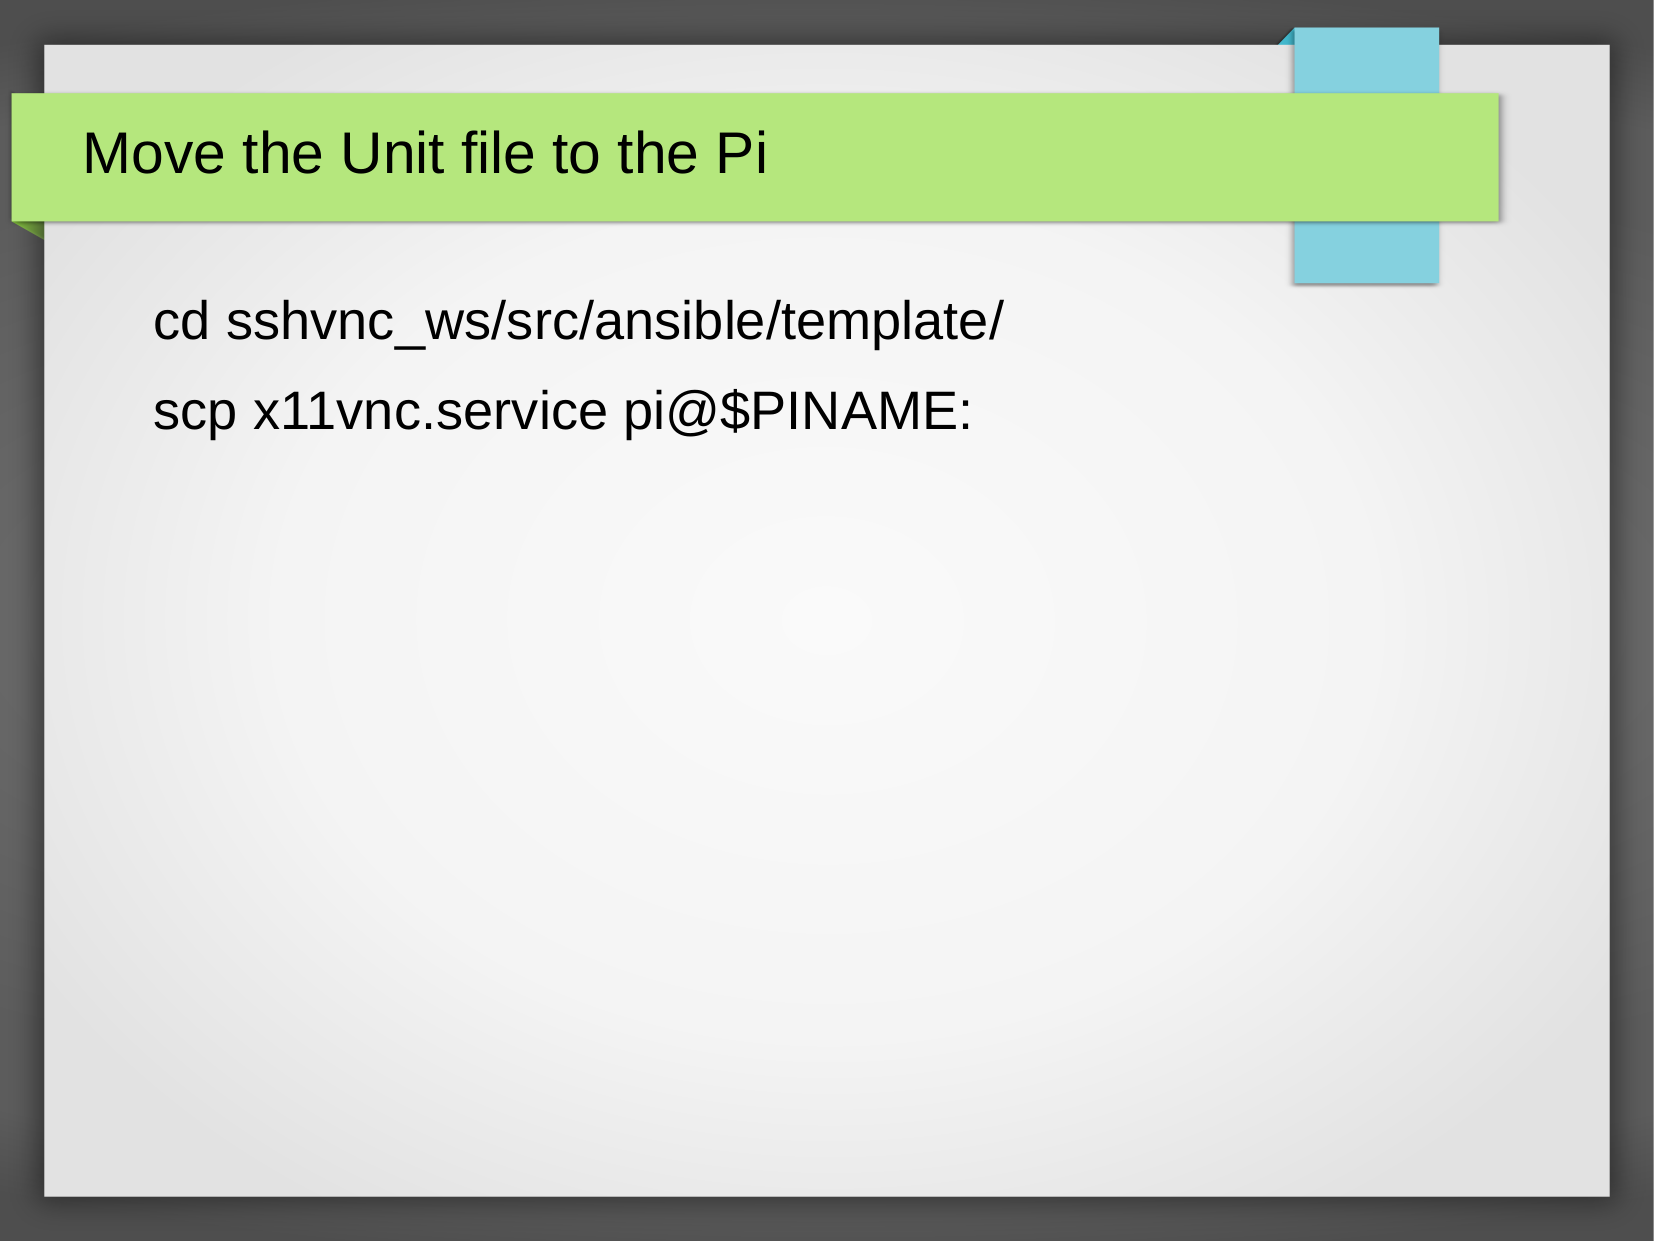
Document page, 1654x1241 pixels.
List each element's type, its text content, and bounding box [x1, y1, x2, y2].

list cd sshvnc_ws/src/ansible/template/ scp x11vnc.service pi@$PINAME: [82, 290, 1571, 1010]
title Move the Unit file to the Pi [82, 49, 1571, 257]
picture [0, 0, 1654, 1241]
